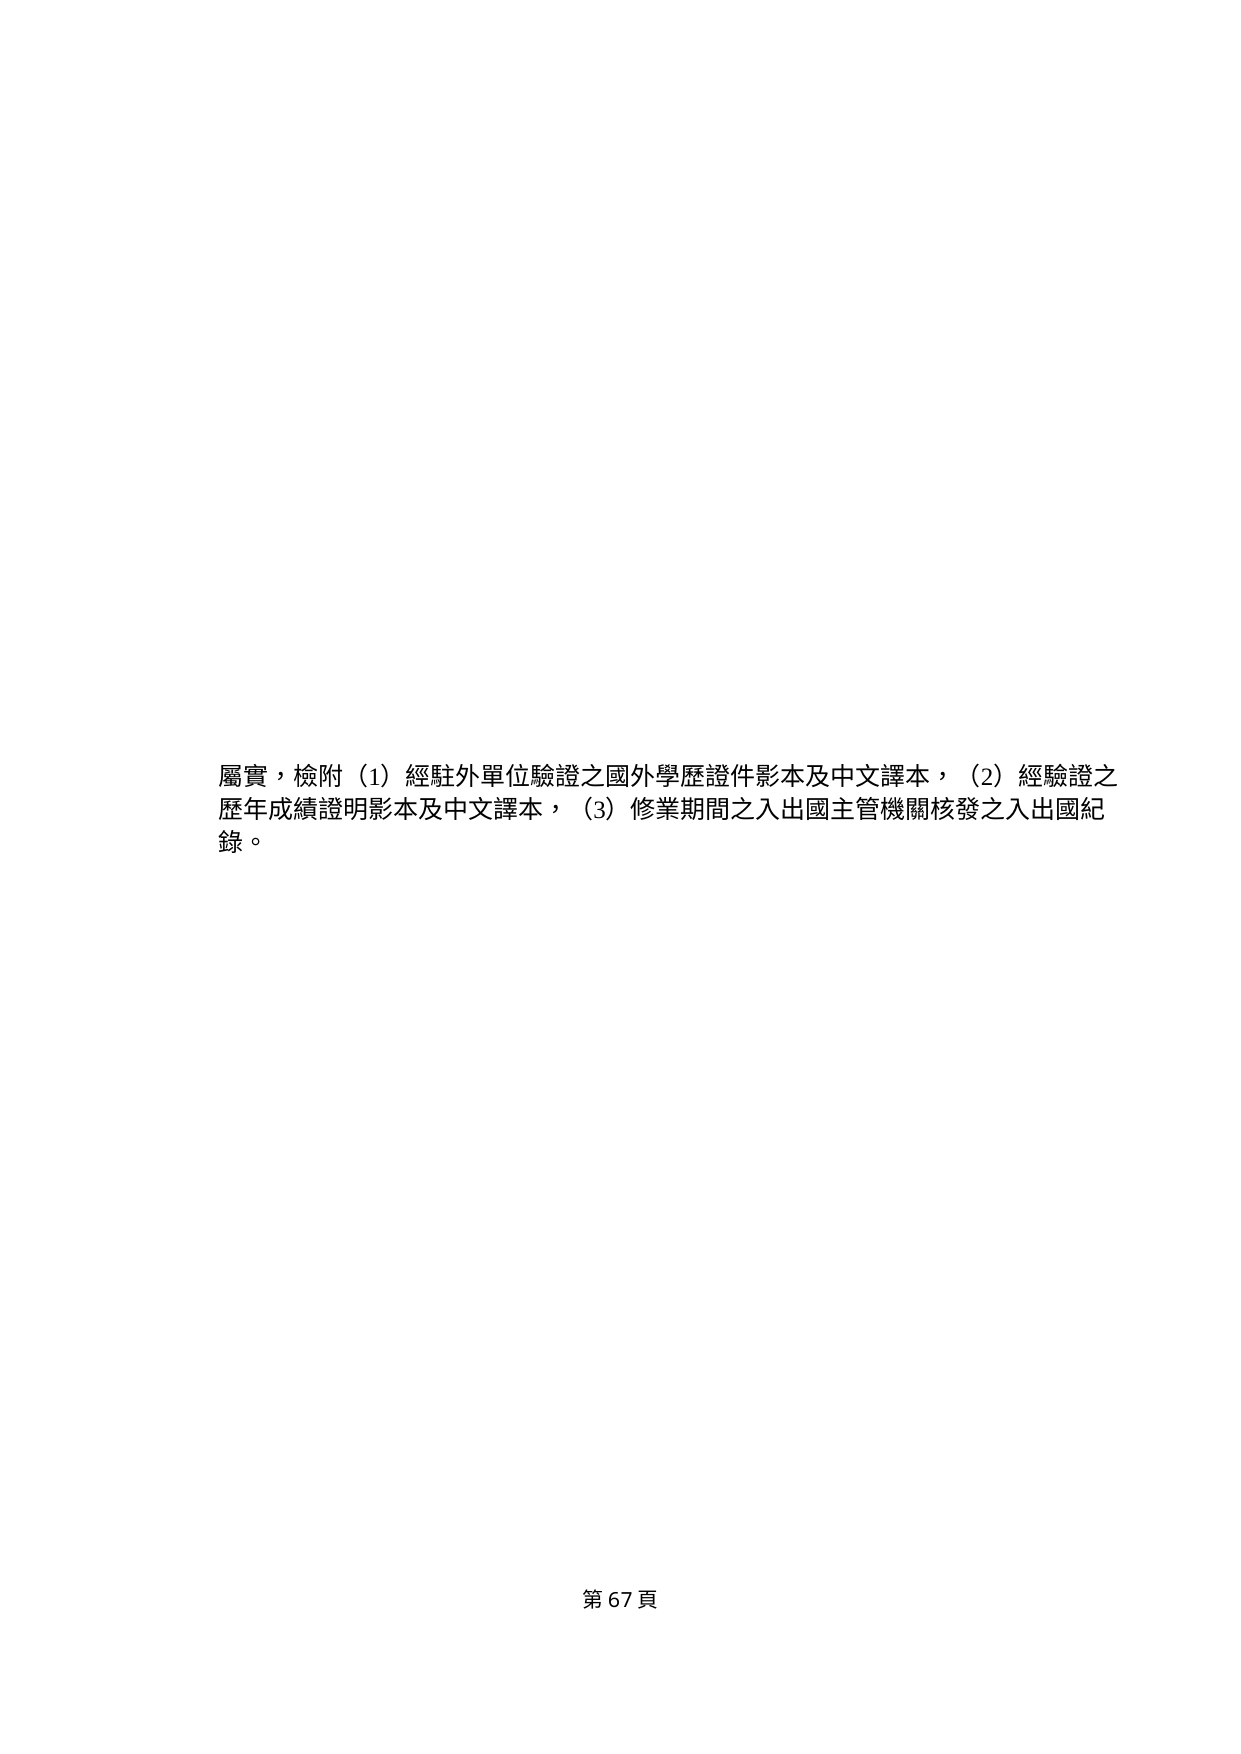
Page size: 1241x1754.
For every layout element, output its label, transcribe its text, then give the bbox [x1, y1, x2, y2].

list 屬實，檢附（1）經駐外單位驗證之國外學歷證件影本及中文譯本，（2）經驗證之歷年成績證明影本及中文譯本，（3）修業期間之入出國主管機關核發之入出國紀錄。 [168, 758, 1122, 858]
